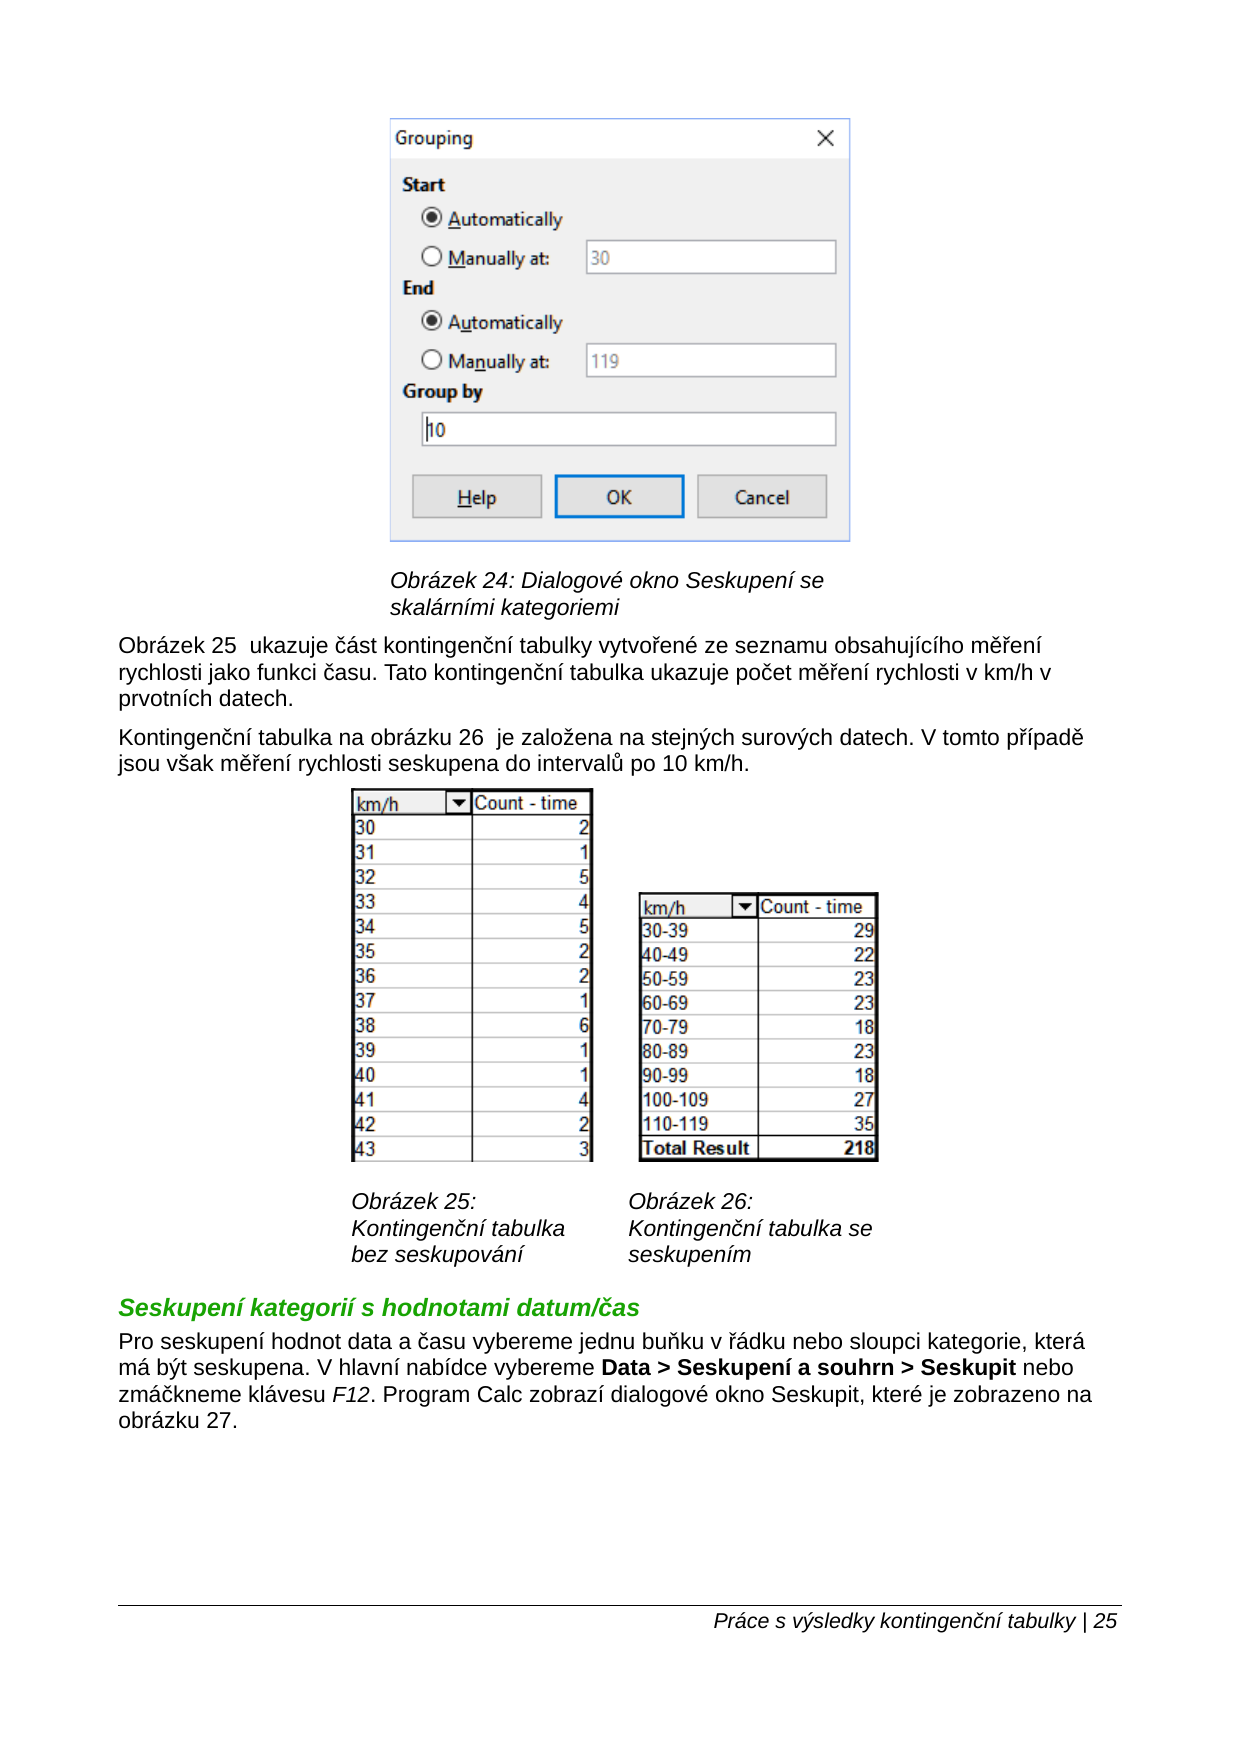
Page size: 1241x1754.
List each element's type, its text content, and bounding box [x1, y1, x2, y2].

text Obrázek 25: Kontingenční tabulka bez seskupování [351, 1162, 593, 1267]
text Obrázek 26: Kontingenční tabulka se seskupením [628, 1162, 889, 1267]
picture [638, 892, 879, 1162]
text Obrázek 24: Dialogové okno Seskupení se skalárními kategoriemi [390, 542, 851, 620]
picture [351, 788, 594, 1162]
picture [389, 118, 851, 542]
text Pro seskupení hodnot data a času vybereme jednu buňku v řádku nebo sloupci kategorie, která má být seskupena. V hlavní nabídce vybereme Data > Seskupení a souhrn > Seskupit nebo zmáčkneme klávesu F12. Program Calc zobrazí dialogové okno Seskupit, které je zobrazeno na obrázku 27. [118, 1328, 1122, 1433]
text Obrázek 25 ukazuje část kontingenční tabulky vytvořené ze seznamu obsahujícího měření rychlosti jako funkci času. Tato kontingenční tabulka ukazuje počet měření rychlosti v km/h v prvotních datech. [118, 632, 1122, 711]
subtitle Seskupení kategorií s hodnotami datum/čas [118, 1293, 1122, 1322]
text Kontingenční tabulka na obrázku 26 je založena na stejných surových datech. V tomto případě jsou však měření rychlosti seskupena do intervalů po 10 km/h. [118, 724, 1122, 776]
